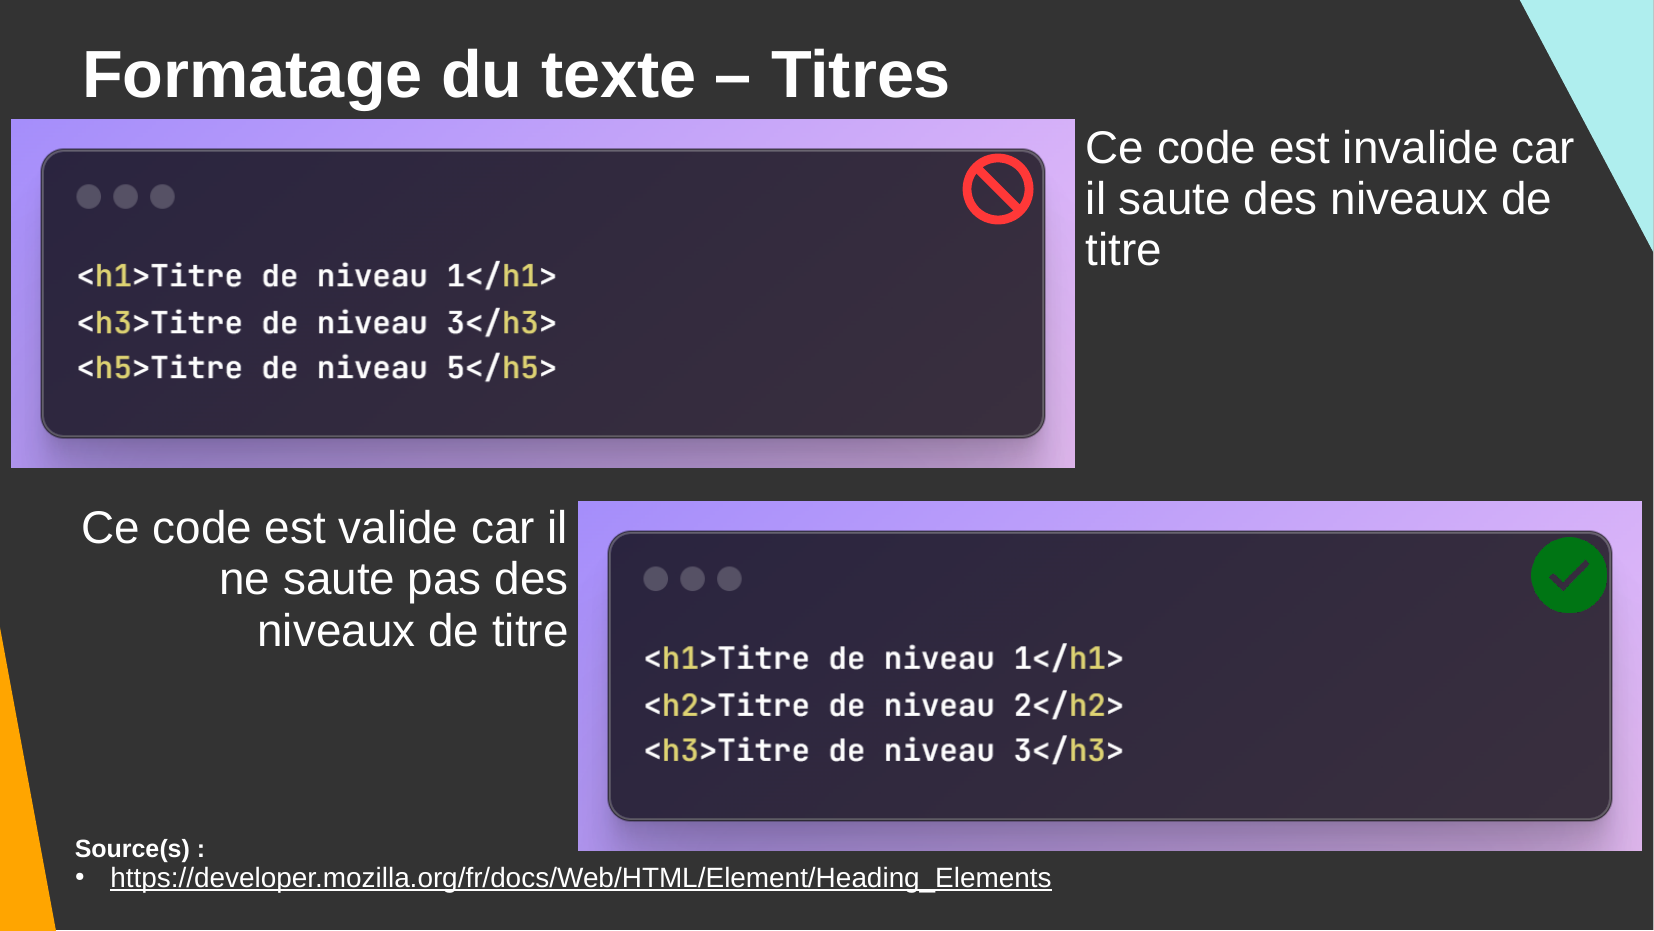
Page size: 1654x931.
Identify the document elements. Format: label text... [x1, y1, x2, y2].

picture [11, 119, 1075, 468]
title Ce code est valide car il ne saute pas des niveaux de titre [60, 501, 569, 656]
text_box Source(s) : https://developer.mozilla.org/fr/docs/Web/HTML/Element/Heading_Elements [60, 826, 1546, 920]
title Ce code est invalide car il saute des niveaux de titre [1085, 121, 1595, 276]
picture [578, 501, 1642, 851]
text_box [962, 153, 1034, 225]
text_box [0, 627, 57, 931]
text_box [1519, 0, 1654, 254]
title Formatage du texte – Titres [82, 37, 1571, 114]
